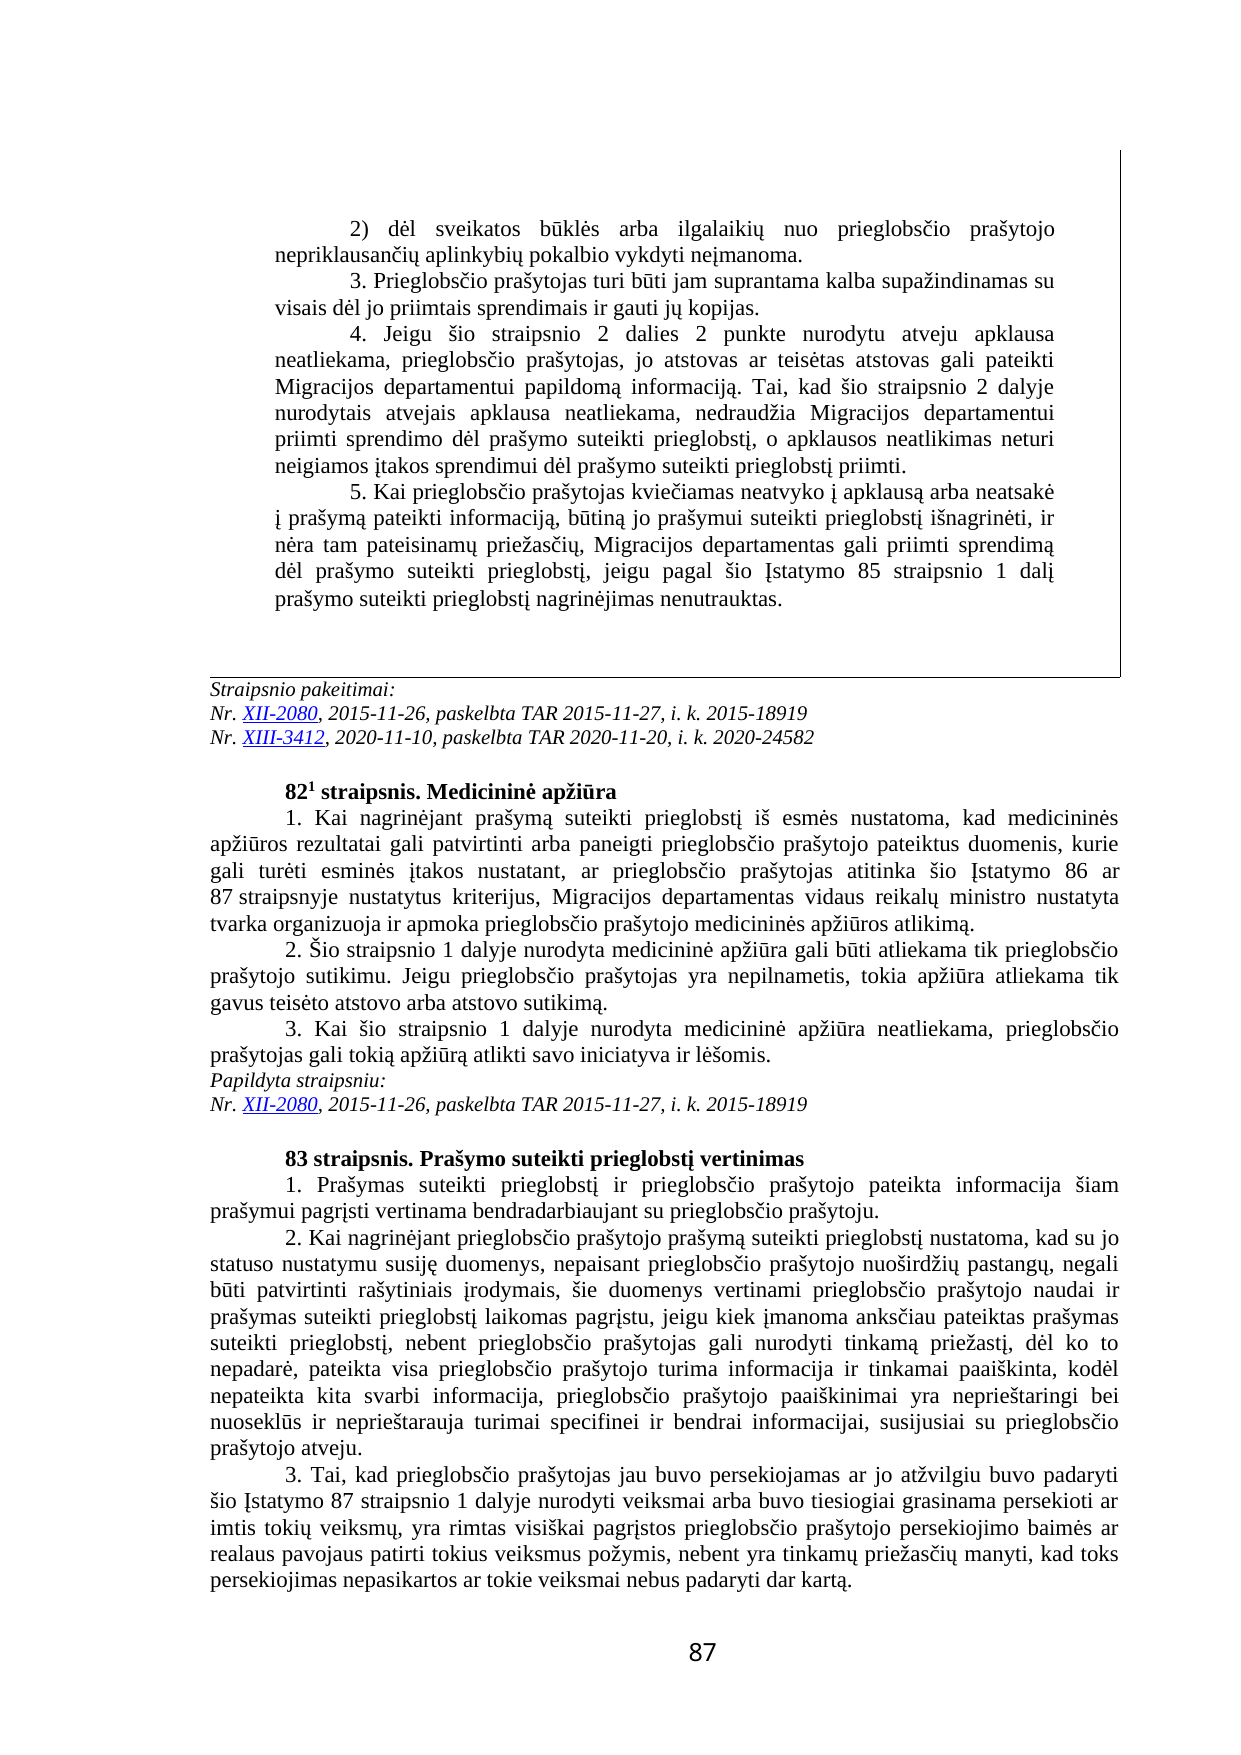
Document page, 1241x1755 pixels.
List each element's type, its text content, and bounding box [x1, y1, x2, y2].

text 4. Jeigu šio straipsnio 2 dalies 2 punkte nurodytu atveju apklausa neatliekama, prieglobsčio prašytojas, jo atstovas ar teisėtas atstovas gali pateikti Migracijos departamentui papildomą informaciją. Tai, kad šio straipsnio 2 dalyje nurodytais atvejais apklausa neatliekama, nedraudžia Migracijos departamentui priimti sprendimo dėl prašymo suteikti prieglobstį, o apklausos neatlikimas neturi neigiamos įtakos sprendimui dėl prašymo suteikti prieglobstį priimti. [210, 320, 1120, 478]
text Straipsnio pakeitimai: [210, 677, 1120, 701]
text Nr. XII-2080, 2015-11-26, paskelbta TAR 2015-11-27, i. k. 2015-18919 [210, 701, 1120, 725]
text Nr. XIII-3412, 2020-11-10, paskelbta TAR 2020-11-20, i. k. 2020-24582 [210, 725, 1120, 749]
text 2. Šio straipsnio 1 dalyje nurodyta medicininė apžiūra gali būti atliekama tik prieglobsčio prašytojo sutikimu. Jeigu prieglobsčio prašytojas yra nepilnametis, tokia apžiūra atliekama tik gavus teisėto atstovo arba atstovo sutikimą. [210, 936, 1120, 1015]
text 3. Kai šio straipsnio 1 dalyje nurodyta medicininė apžiūra neatliekama, prieglobsčio prašytojas gali tokią apžiūrą atlikti savo iniciatyva ir lėšomis. [210, 1015, 1120, 1068]
text 3. Prieglobsčio prašytojas turi būti jam suprantama kalba supažindinamas su visais dėl jo priimtais sprendimais ir gauti jų kopijas. [210, 267, 1120, 320]
text 2) dėl sveikatos būklės arba ilgalaikių nuo prieglobsčio prašytojo nepriklausančių aplinkybių pokalbio vykdyti neįmanoma. [210, 150, 1120, 267]
text 5. Kai prieglobsčio prašytojas kviečiamas neatvyko į apklausą arba neatsakė į prašymą pateikti informaciją, būtiną jo prašymui suteikti prieglobstį išnagrinėti, ir nėra tam pateisinamų priežasčių, Migracijos departamentas gali priimti sprendimą dėl prašymo suteikti prieglobstį, jeigu pagal šio Įstatymo 85 straipsnio 1 dalį prašymo suteikti prieglobstį nagrinėjimas nenutrauktas. [210, 478, 1120, 677]
text 1. Kai nagrinėjant prašymą suteikti prieglobstį iš esmės nustatoma, kad medicininės apžiūros rezultatai gali patvirtinti arba paneigti prieglobsčio prašytojo pateiktus duomenis, kurie gali turėti esminės įtakos nustatant, ar prieglobsčio prašytojas atitinka šio Įstatymo 86 ar 87 straipsnyje nustatytus kriterijus, Migracijos departamentas vidaus reikalų ministro nustatyta tvarka organizuoja ir apmoka prieglobsčio prašytojo medicininės apžiūros atlikimą. [210, 804, 1120, 936]
text 2. Kai nagrinėjant prieglobsčio prašytojo prašymą suteikti prieglobstį nustatoma, kad su jo statuso nustatymu susiję duomenys, nepaisant prieglobsčio prašytojo nuoširdžių pastangų, negali būti patvirtinti rašytiniais įrodymais, šie duomenys vertinami prieglobsčio prašytojo naudai ir prašymas suteikti prieglobstį laikomas pagrįstu, jeigu kiek įmanoma anksčiau pateiktas prašymas suteikti prieglobstį, nebent prieglobsčio prašytojas gali nurodyti tinkamą priežastį, dėl ko to nepadarė, pateikta visa prieglobsčio prašytojo turima informacija ir tinkamai paaiškinta, kodėl nepateikta kita svarbi informacija, prieglobsčio prašytojo paaiškinimai yra neprieštaringi bei nuoseklūs ir neprieštarauja turimai specifinei ir bendrai informacijai, susijusiai su prieglobsčio prašytojo atveju. [210, 1224, 1120, 1461]
text Nr. XII-2080, 2015-11-26, paskelbta TAR 2015-11-27, i. k. 2015-18919 [210, 1092, 1120, 1116]
text 3. Tai, kad prieglobsčio prašytojas jau buvo persekiojamas ar jo atžvilgiu buvo padaryti šio Įstatymo 87 straipsnio 1 dalyje nurodyti veiksmai arba buvo tiesiogiai grasinama persekioti ar imtis tokių veiksmų, yra rimtas visiškai pagrįstos prieglobsčio prašytojo persekiojimo baimės ar realaus pavojaus patirti tokius veiksmus požymis, nebent yra tinkamų priežasčių manyti, kad toks persekiojimas nepasikartos ar tokie veiksmai nebus padaryti dar kartą. [210, 1461, 1120, 1593]
text 821 straipsnis. Medicininė apžiūra [210, 778, 1120, 804]
text 1. Prašymas suteikti prieglobstį ir prieglobsčio prašytojo pateikta informacija šiam prašymui pagrįsti vertinama bendradarbiaujant su prieglobsčio prašytoju. [210, 1171, 1120, 1224]
text 83 straipsnis. Prašymo suteikti prieglobstį vertinimas [210, 1144, 1120, 1171]
text Papildyta straipsniu: [210, 1068, 1120, 1092]
